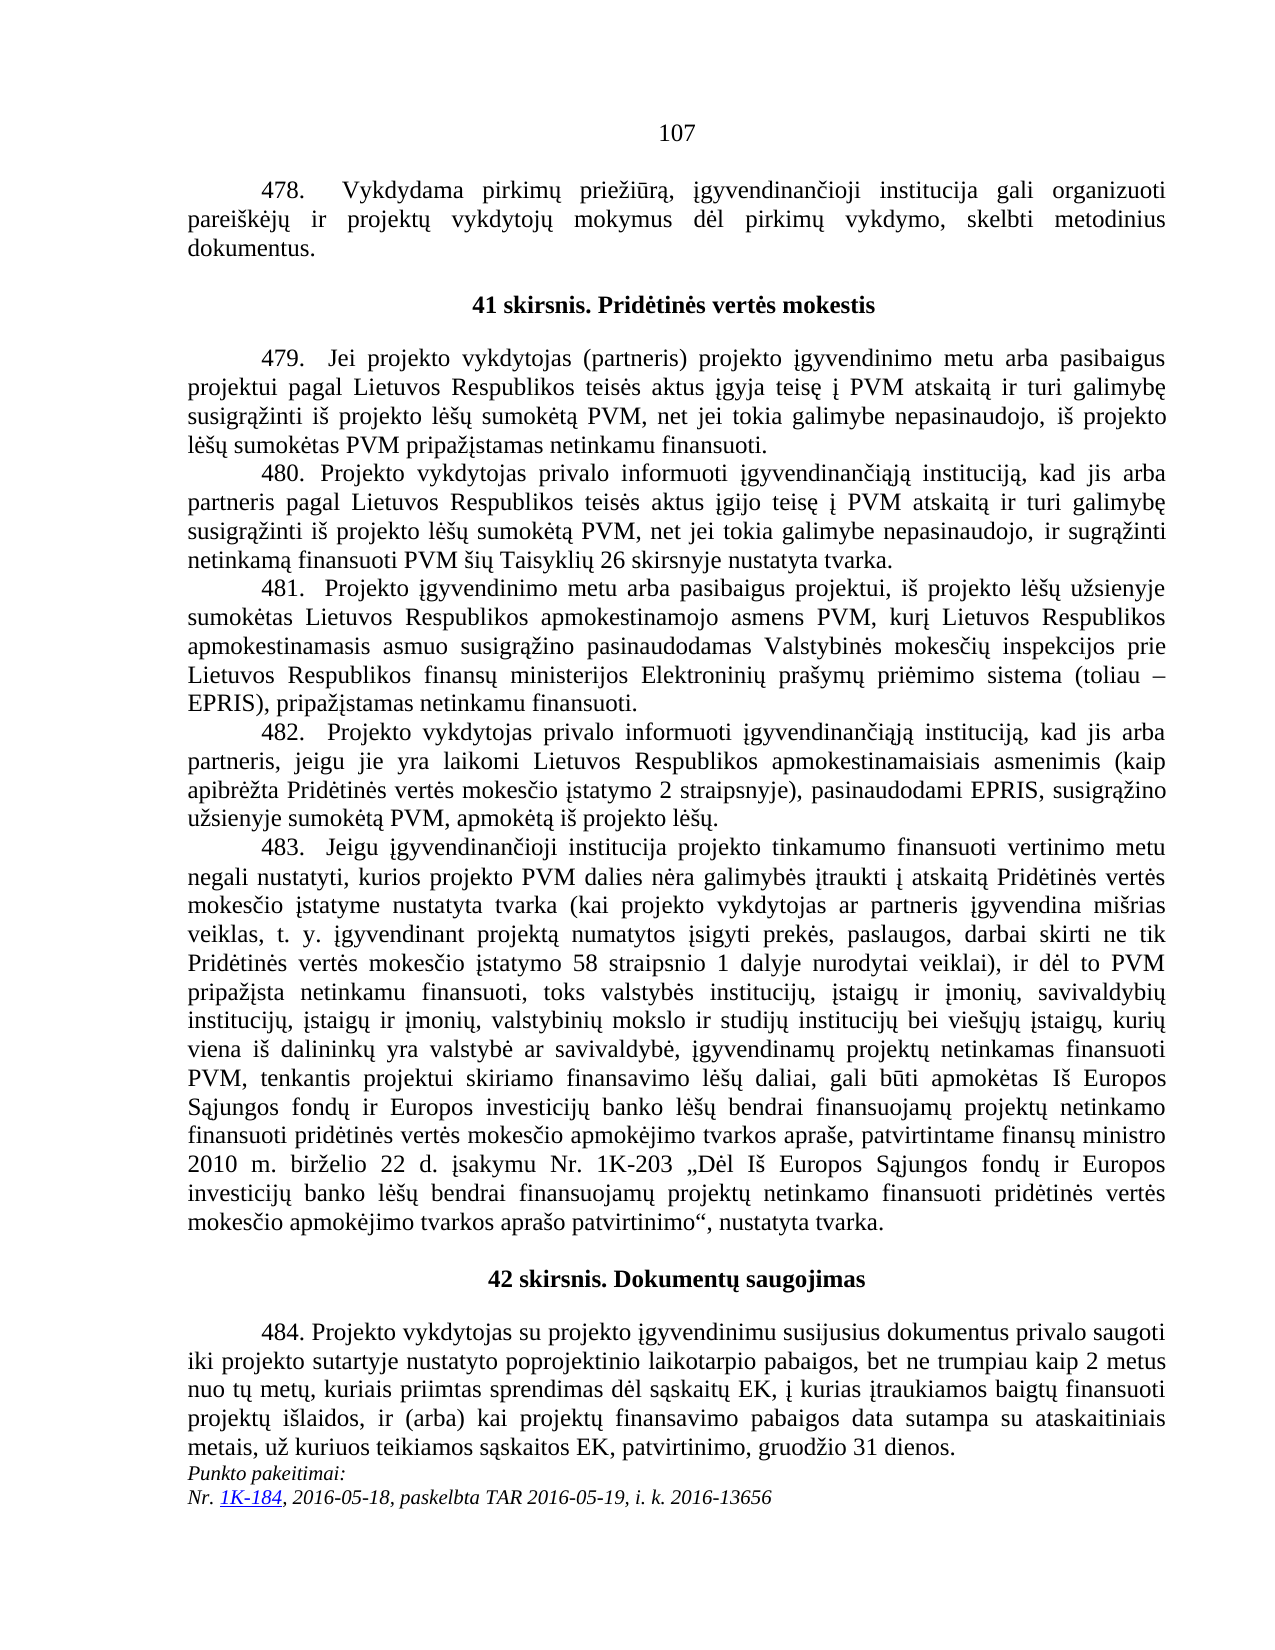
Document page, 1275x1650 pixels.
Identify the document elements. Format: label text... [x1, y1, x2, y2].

text 480. Projekto vykdytojas privalo informuoti įgyvendinančiąją instituciją, kad jis arba partneris pagal Lietuvos Respublikos teisės aktus įgijo teisę į PVM atskaitą ir turi galimybę susigrąžinti iš projekto lėšų sumokėtą PVM, net jei tokia galimybe nepasinaudojo, ir sugrąžinti netinkamą finansuoti PVM šių Taisyklių 26 skirsnyje nustatyta tvarka. [187, 458, 1167, 573]
text 478. Vykdydama pirkimų priežiūrą, įgyvendinančioji institucija gali organizuoti pareiškėjų ir projektų vykdytojų mokymus dėl pirkimų vykdymo, skelbti metodinius dokumentus. [187, 176, 1167, 262]
text Punkto pakeitimai: [187, 1461, 1167, 1485]
subtitle 42 skirsnis. Dokumentų saugojimas [246, 1264, 1107, 1293]
text 479. Jei projekto vykdytojas (partneris) projekto įgyvendinimo metu arba pasibaigus projektui pagal Lietuvos Respublikos teisės aktus įgyja teisę į PVM atskaitą ir turi galimybę susigrąžinti iš projekto lėšų sumokėtą PVM, net jei tokia galimybe nepasinaudojo, iš projekto lėšų sumokėtas PVM pripažįstamas netinkamu finansuoti. [187, 343, 1167, 458]
subtitle 41 skirsnis. Pridėtinės vertės mokestis [246, 291, 1107, 319]
text 483. Jeigu įgyvendinančioji institucija projekto tinkamumo finansuoti vertinimo metu negali nustatyti, kurios projekto PVM dalies nėra galimybės įtraukti į atskaitą Pridėtinės vertės mokesčio įstatyme nustatyta tvarka (kai projekto vykdytojas ar partneris įgyvendina mišrias veiklas, t. y. įgyvendinant projektą numatytos įsigyti prekės, paslaugos, darbai skirti ne tik Pridėtinės vertės mokesčio įstatymo 58 straipsnio 1 dalyje nurodytai veiklai), ir dėl to PVM pripažįsta netinkamu finansuoti, toks valstybės institucijų, įstaigų ir įmonių, savivaldybių institucijų, įstaigų ir įmonių, valstybinių mokslo ir studijų institucijų bei viešųjų įstaigų, kurių viena iš dalininkų yra valstybė ar savivaldybė, įgyvendinamų projektų netinkamas finansuoti PVM, tenkantis projektui skiriamo finansavimo lėšų daliai, gali būti apmokėtas Iš Europos Sąjungos fondų ir Europos investicijų banko lėšų bendrai finansuojamų projektų netinkamo finansuoti pridėtinės vertės mokesčio apmokėjimo tvarkos apraše, patvirtintame finansų ministro 2010 m. birželio 22 d. įsakymu Nr. 1K-203 „Dėl Iš Europos Sąjungos fondų ir Europos investicijų banko lėšų bendrai finansuojamų projektų netinkamo finansuoti pridėtinės vertės mokesčio apmokėjimo tvarkos aprašo patvirtinimo“, nustatyta tvarka. [187, 832, 1167, 1235]
text 481. Projekto įgyvendinimo metu arba pasibaigus projektui, iš projekto lėšų užsienyje sumokėtas Lietuvos Respublikos apmokestinamojo asmens PVM, kurį Lietuvos Respublikos apmokestinamasis asmuo susigrąžino pasinaudodamas Valstybinės mokesčių inspekcijos prie Lietuvos Respublikos finansų ministerijos Elektroninių prašymų priėmimo sistema (toliau – EPRIS), pripažįstamas netinkamu finansuoti. [187, 573, 1167, 717]
text 482. Projekto vykdytojas privalo informuoti įgyvendinančiąją instituciją, kad jis arba partneris, jeigu jie yra laikomi Lietuvos Respublikos apmokestinamaisiais asmenimis (kaip apibrėžta Pridėtinės vertės mokesčio įstatymo 2 straipsnyje), pasinaudodami EPRIS, susigrąžino užsienyje sumokėtą PVM, apmokėtą iš projekto lėšų. [187, 717, 1167, 832]
text 484. Projekto vykdytojas su projekto įgyvendinimu susijusius dokumentus privalo saugoti iki projekto sutartyje nustatyto poprojektinio laikotarpio pabaigos, bet ne trumpiau kaip 2 metus nuo tų metų, kuriais priimtas sprendimas dėl sąskaitų EK, į kurias įtraukiamos baigtų finansuoti projektų išlaidos, ir (arba) kai projektų finansavimo pabaigos data sutampa su ataskaitiniais metais, už kuriuos teikiamos sąskaitos EK, patvirtinimo, gruodžio 31 dienos. [187, 1317, 1167, 1461]
text Nr. 1K-184, 2016-05-18, paskelbta TAR 2016-05-19, i. k. 2016-13656 [187, 1485, 1167, 1509]
